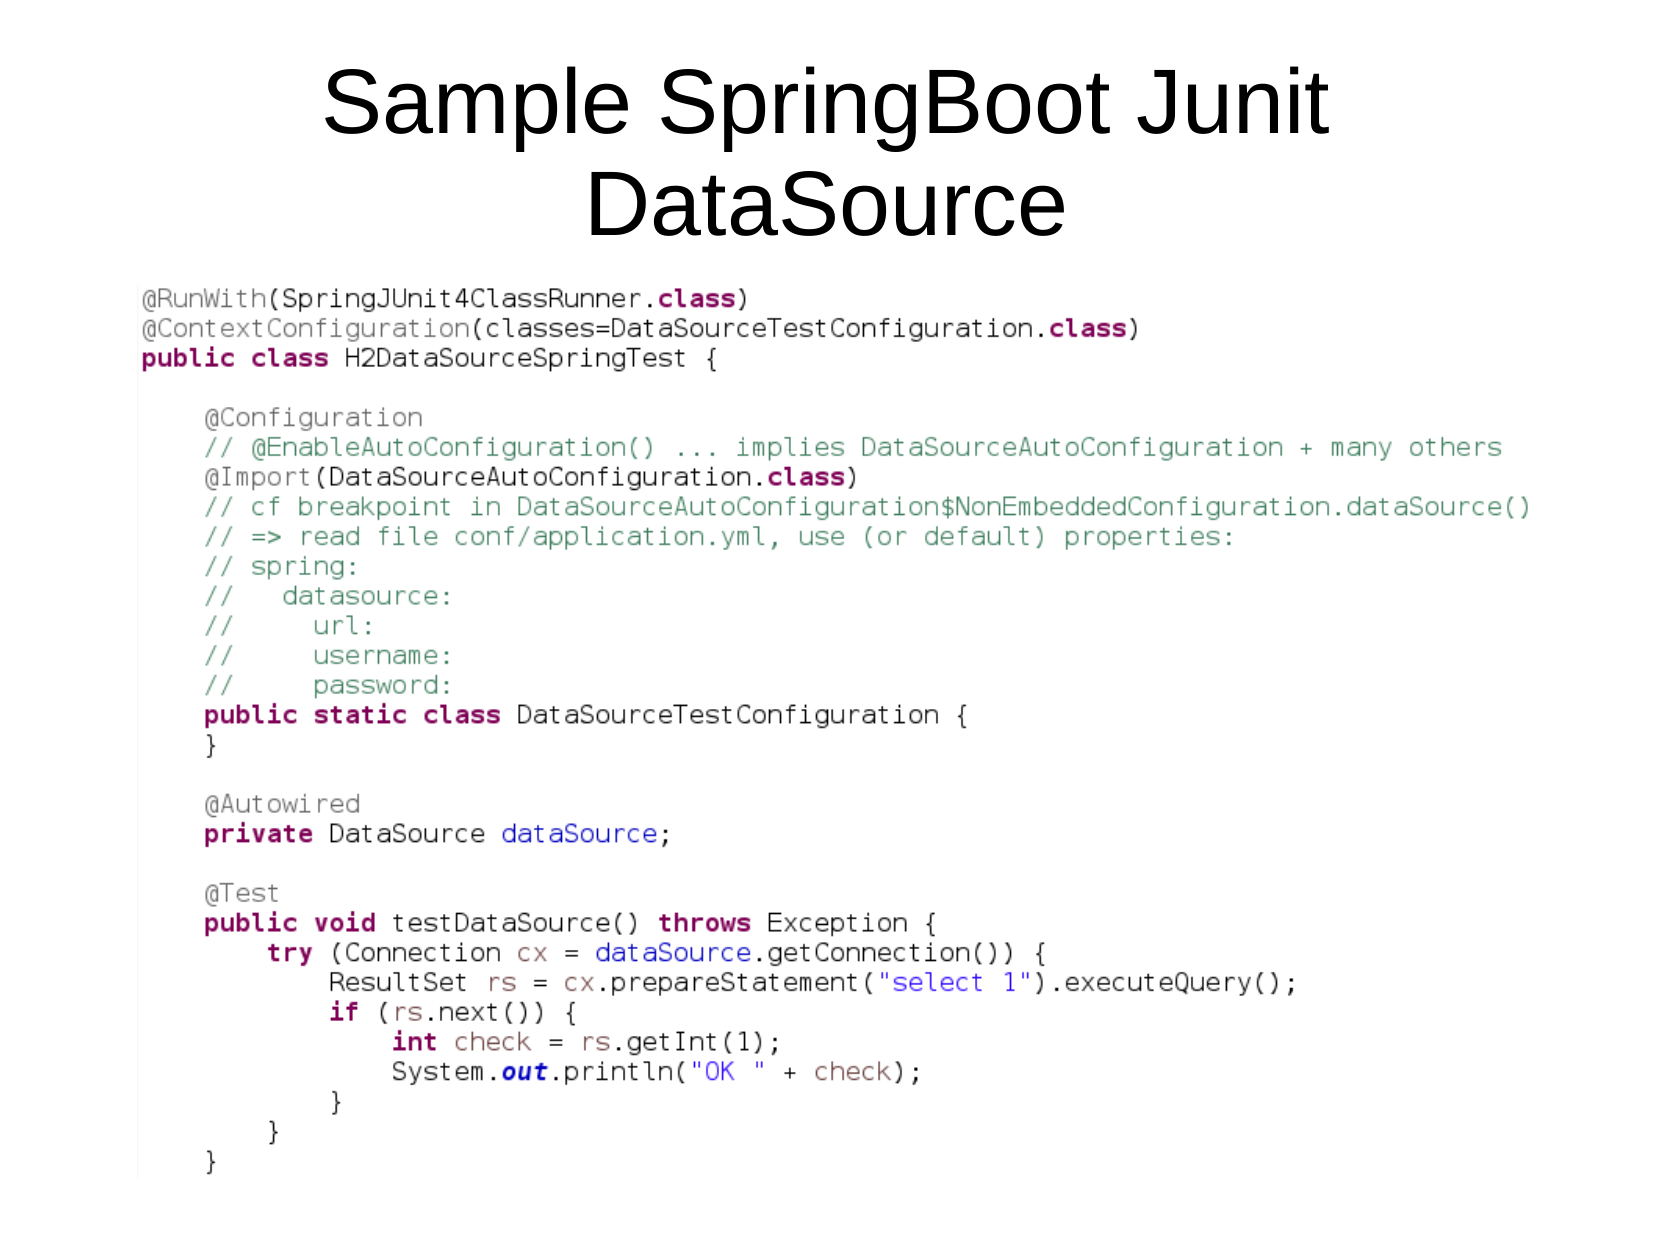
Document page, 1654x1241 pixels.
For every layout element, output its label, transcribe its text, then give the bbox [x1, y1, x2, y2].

title Sample SpringBoot Junit DataSource [82, 49, 1571, 257]
picture [137, 284, 1531, 1179]
